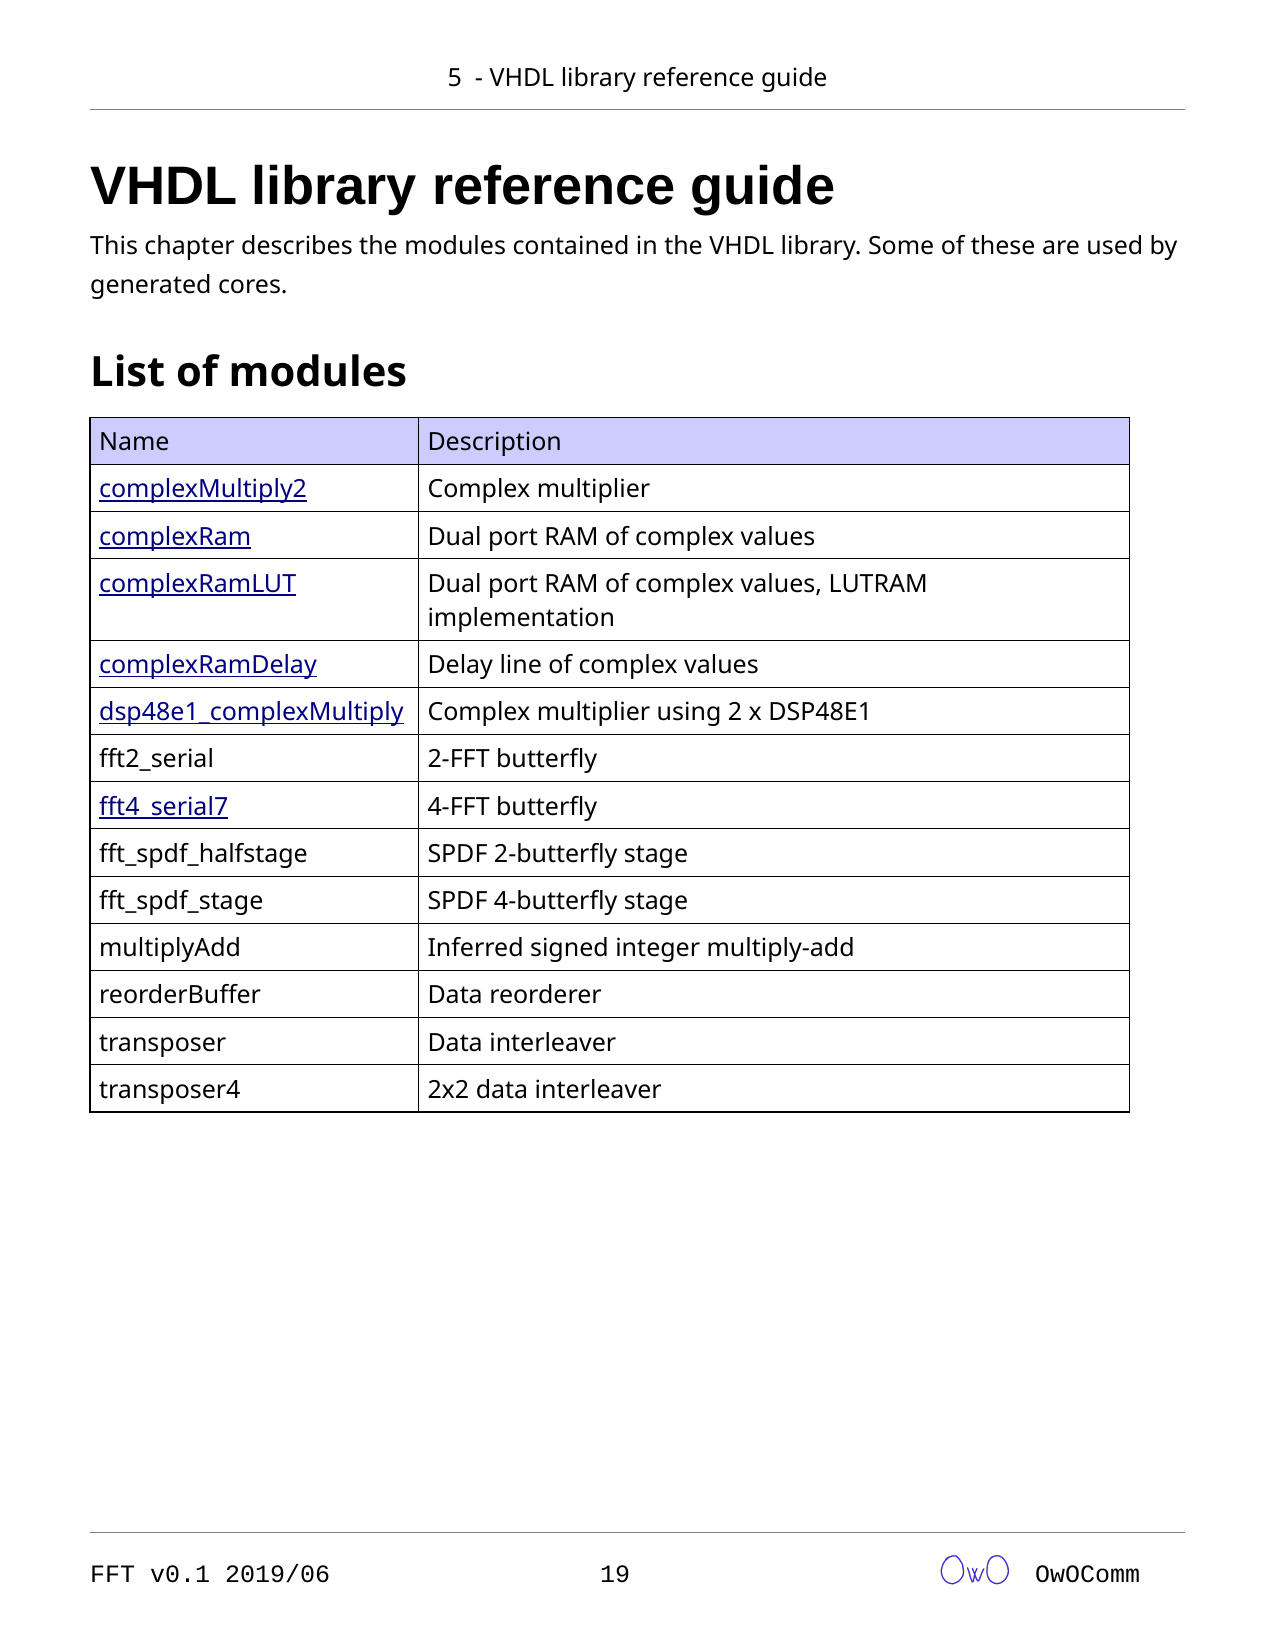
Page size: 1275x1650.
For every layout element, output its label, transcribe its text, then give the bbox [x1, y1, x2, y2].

subtitle List of modules [90, 342, 1185, 399]
text This chapter describes the modules contained in the VHDL library. Some of these are used by generated cores. [90, 228, 1185, 301]
table_cell Data reorderer [419, 971, 1129, 1017]
table_cell SPDF 4-butterfly stage [419, 877, 1129, 923]
table_cell fft4_serial7 [91, 782, 418, 828]
picture [932, 1541, 1021, 1595]
table_cell Dual port RAM of complex values [419, 512, 1129, 558]
table_cell complexRam [91, 512, 418, 558]
table_cell complexMultiply2 [91, 465, 418, 511]
table_cell Delay line of complex values [419, 641, 1129, 687]
table_cell complexRamLUT [91, 559, 418, 639]
table_cell Complex multiplier using 2 x DSP48E1 [419, 688, 1129, 734]
table_cell Dual port RAM of complex values, LUTRAM implementation [419, 559, 1129, 639]
table_cell transposer [91, 1018, 418, 1064]
table_cell complexRamDelay [91, 641, 418, 687]
table_cell 2x2 data interleaver [419, 1065, 1129, 1111]
table_cell fft_spdf_stage [91, 877, 418, 923]
subtitle VHDL library reference guide [90, 154, 1185, 216]
table_cell Complex multiplier [419, 465, 1129, 511]
table_cell Data interleaver [419, 1018, 1129, 1064]
table_header Description [419, 418, 1129, 464]
table_cell fft2_serial [91, 735, 418, 781]
table_cell SPDF 2-butterfly stage [419, 829, 1129, 876]
table_cell transposer4 [91, 1065, 418, 1111]
table_cell reorderBuffer [91, 971, 418, 1017]
table_cell dsp48e1_complexMultiply [91, 688, 418, 734]
table_cell multiplyAdd [91, 924, 418, 970]
table_cell 4-FFT butterfly [419, 782, 1129, 828]
table_cell Inferred signed integer multiply-add [419, 924, 1129, 970]
table_header Name [91, 418, 418, 464]
table_cell 2-FFT butterfly [419, 735, 1129, 781]
table_cell fft_spdf_halfstage [91, 829, 418, 876]
